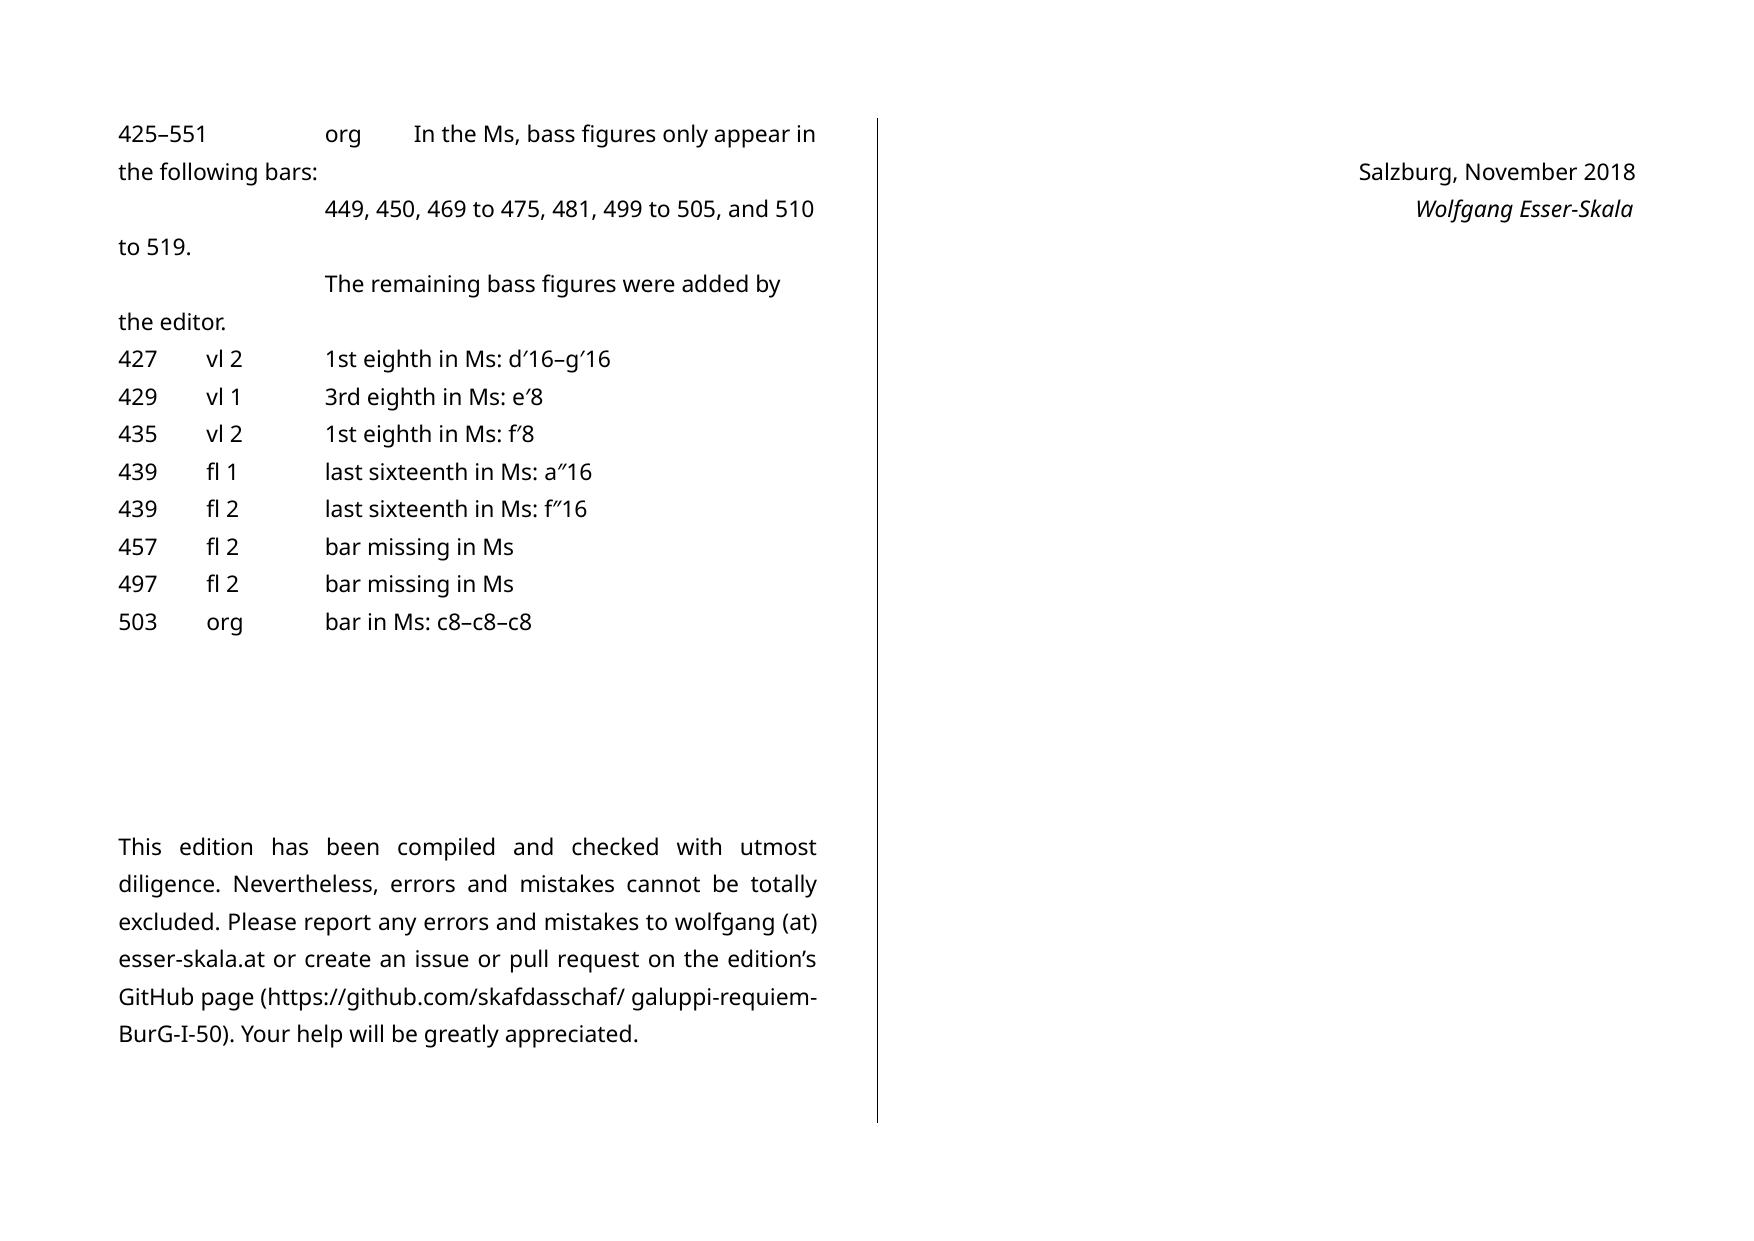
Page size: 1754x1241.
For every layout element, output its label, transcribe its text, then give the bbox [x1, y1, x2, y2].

text Salzburg, November 2018 Wolfgang Esser-Skala [936, 156, 1636, 224]
text This edition has been compiled and checked with utmost diligence. Nevertheless, errors and mistakes cannot be totally excluded. Please report any errors and mistakes to wolfgang (at) esser-skala.at or create an issue or pull request on the edition’s GitHub page (https://github.com/skafdasschaf/ galuppi-requiem-BurG-I-50). Your help will be greatly appreciated. [118, 831, 818, 1049]
text 425–551 org In the Ms, bass figures only appear in the following bars: 449, 450, 469 to 475, 481, 499 to 505, and 510 to 519. The remaining bass figures were added by the editor. 427 vl 2 1st eighth in Ms: d′16–g′16 429 vl 1 3rd eighth in Ms: e′8 435 vl 2 1st eighth in Ms: f′8 439 fl 1 last sixteenth in Ms: a″16 439 fl 2 last sixteenth in Ms: f″16 457 fl 2 bar missing in Ms 497 fl 2 bar missing in Ms 503 org bar in Ms: c8–c8–c8 [118, 118, 818, 824]
